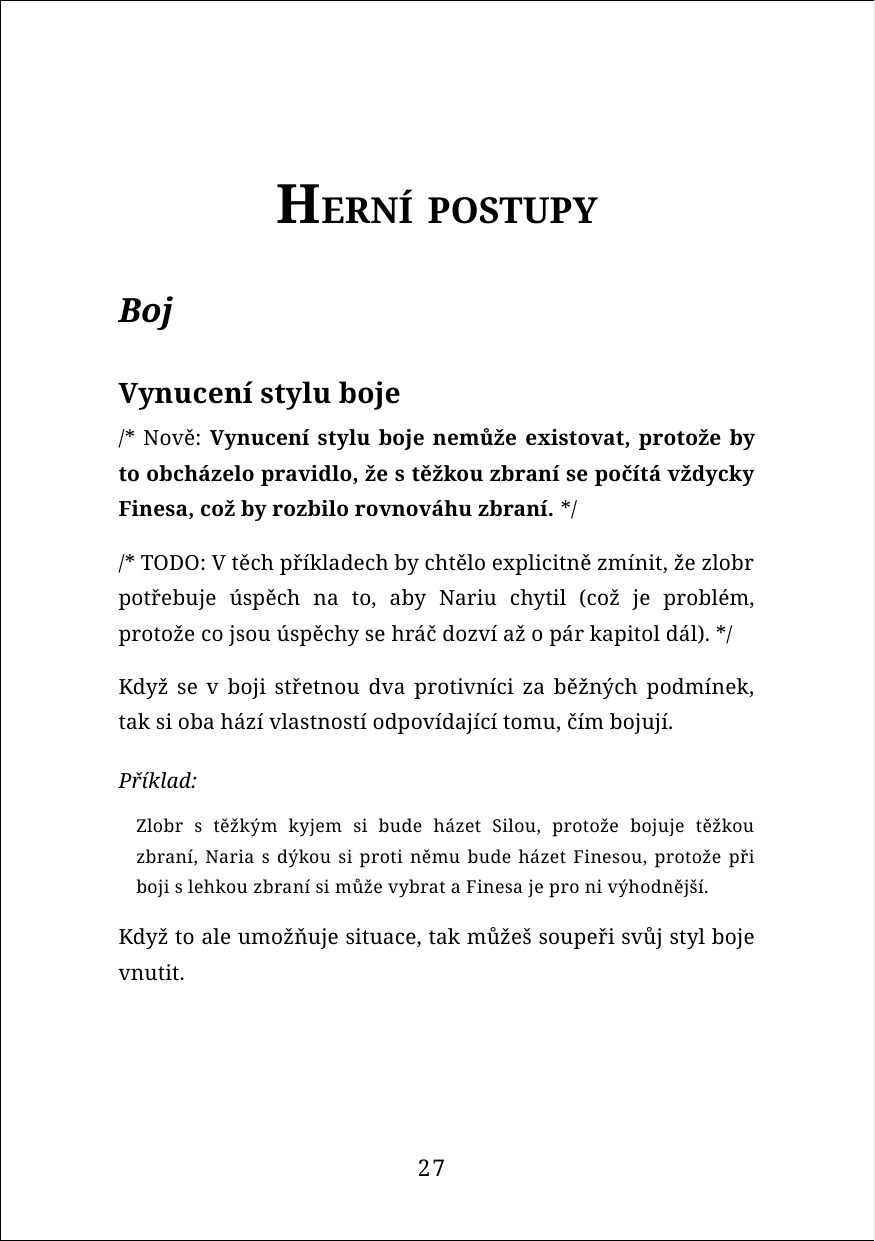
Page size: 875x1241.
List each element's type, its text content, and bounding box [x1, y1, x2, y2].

subtitle Boj [118, 287, 756, 332]
text /* Nově: Vynucení stylu boje nemůže existovat, protože by to obcházelo pravidlo, že s těžkou zbraní se počítá vždycky Finesa, což by rozbilo rovnováhu zbraní. */ [118, 423, 756, 523]
subtitle Herní postupy [118, 166, 756, 239]
text Příklad: [118, 767, 756, 795]
text Zlobr s těžkým kyjem si bude házet Silou, protože bojuje těžkou zbraní, Naria s dýkou si proti němu bude házet Finesou, protože při boji s lehkou zbraní si může vybrat a Finesa je pro ni výhodnější. [136, 814, 756, 898]
text Když to ale umožňuje situace, tak můžeš soupeři svůj styl boje vnutit. [118, 922, 756, 986]
text /* TODO: V těch příkladech by chtělo explicitně zmínit, že zlobr potřebuje úspěch na to, aby Nariu chytil (což je problém, protože co jsou úspěchy se hráč dozví až o pár kapitol dál). */ [118, 548, 756, 647]
text Když se v boji střetnou dva protivníci za běžných podmínek, tak si oba hází vlastností odpovídající tomu, čím bojují. [118, 672, 756, 736]
subtitle Vynucení stylu boje [118, 373, 756, 412]
